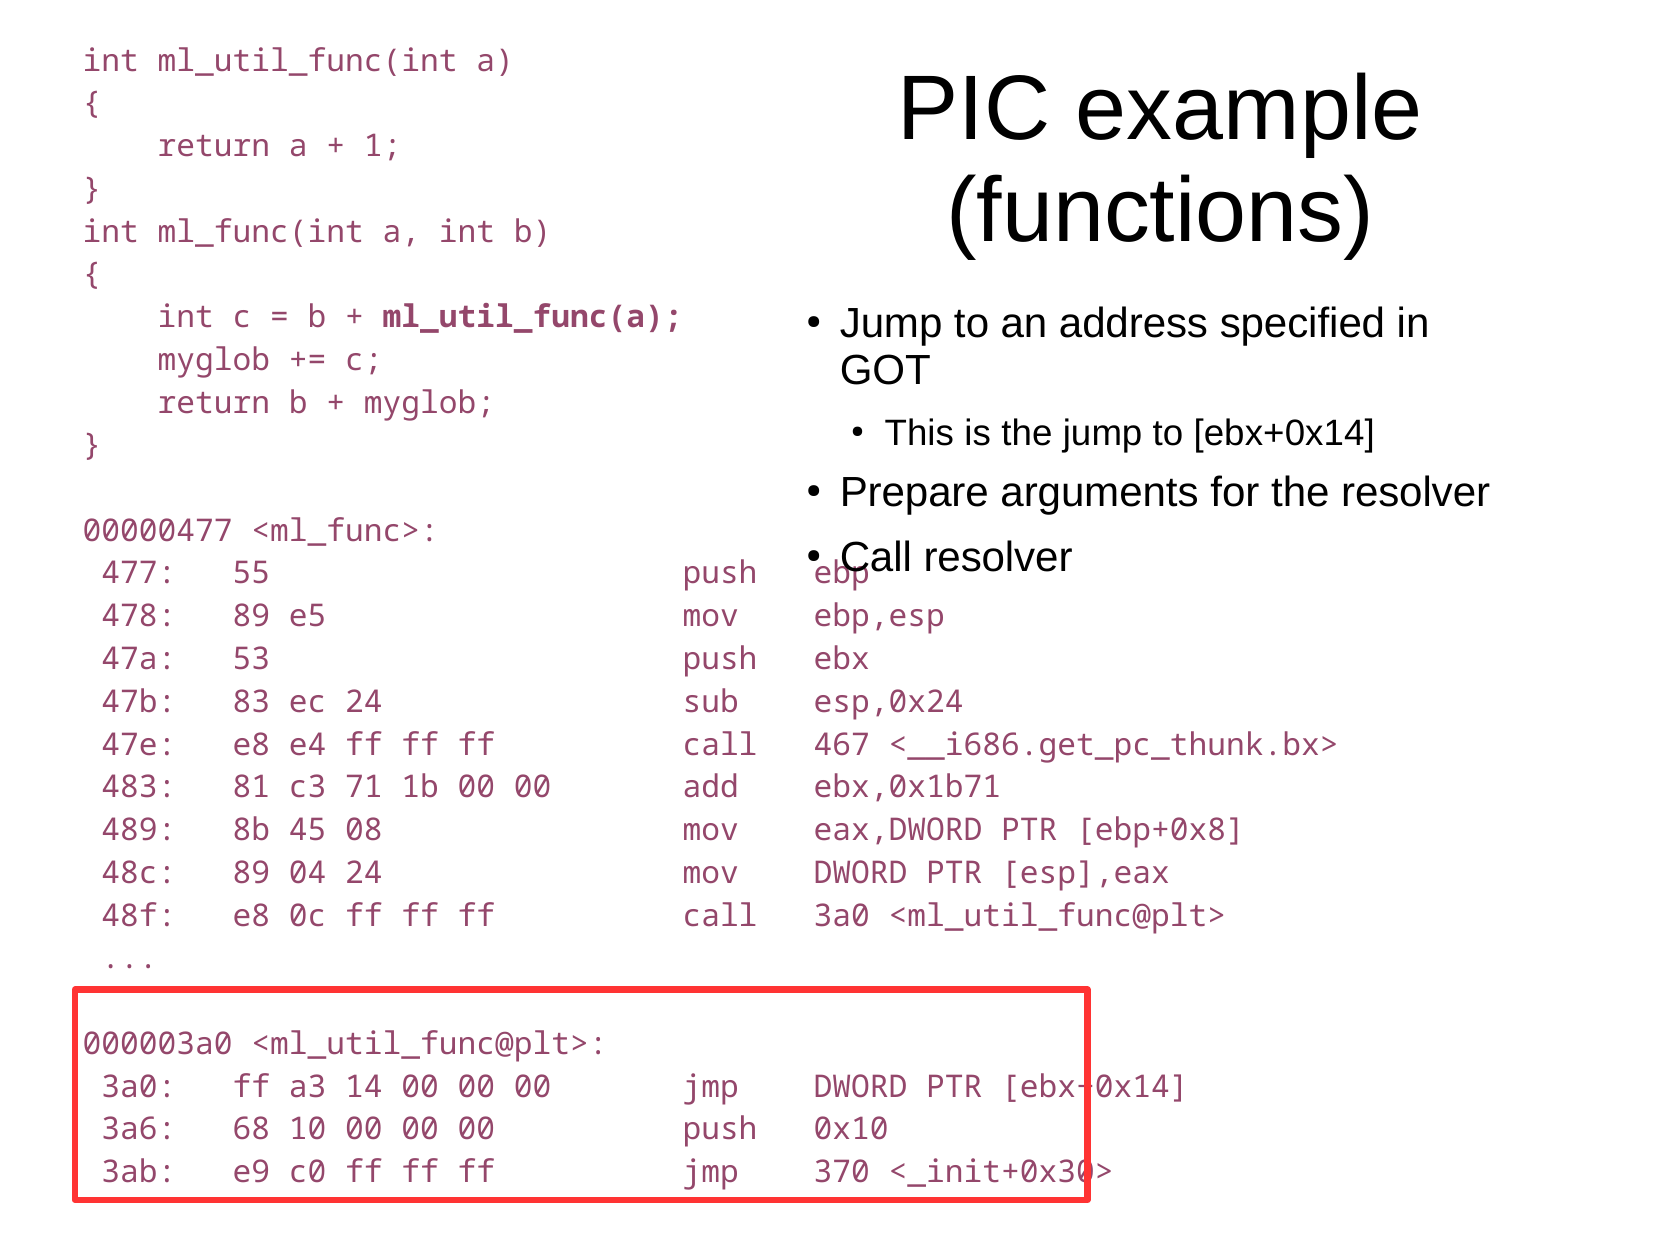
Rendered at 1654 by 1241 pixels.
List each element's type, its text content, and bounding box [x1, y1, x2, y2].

list int ml_util_func(int a) { return a + 1; } int ml_func(int a, int b) { int c = b + ml_util_func(a); myglob += c; return b + myglob; } 00000477 <ml_func>: 477: 55 push ebp 478: 89 e5 mov ebp,esp 47a: 53 push ebx 47b: 83 ec 24 sub esp,0x24 47e: e8 e4 ff ff ff call 467 <__i686.get_pc_thunk.bx> 483: 81 c3 71 1b 00 00 add ebx,0x1b71 489: 8b 45 08 mov eax,DWORD PTR [ebp+0x8] 48c: 89 04 24 mov DWORD PTR [esp],eax 48f: e8 0c ff ff ff call 3a0 <ml_util_func@plt> ... 000003a0 <ml_util_func@plt>: 3a0: ff a3 14 00 00 00 jmp DWORD PTR [ebx+0x14] 3a6: 68 10 00 00 00 push 0x10 3ab: e9 c0 ff ff ff jmp 370 <_init+0x30> [82, 993, 1084, 1197]
list int ml_util_func(int a) { return a + 1; } int ml_func(int a, int b) { int c = b + ml_util_func(a); myglob += c; return b + myglob; } 00000477 <ml_func>: 477: 55 push ebp 478: 89 e5 mov ebp,esp 47a: 53 push ebx 47b: 83 ec 24 sub esp,0x24 47e: e8 e4 ff ff ff call 467 <__i686.get_pc_thunk.bx> 483: 81 c3 71 1b 00 00 add ebx,0x1b71 489: 8b 45 08 mov eax,DWORD PTR [ebp+0x8] 48c: 89 04 24 mov DWORD PTR [esp],eax 48f: e8 0c ff ff ff call 3a0 <ml_util_func@plt> ... 000003a0 <ml_util_func@plt>: 3a0: ff a3 14 00 00 00 jmp DWORD PTR [ebx+0x14] 3a6: 68 10 00 00 00 push 0x10 3ab: e9 c0 ff ff ff jmp 370 <_init+0x30> [82, 37, 1571, 1201]
list Jump to an address specified in GOT This is the jump to [ebx+0x14] Prepare arguments for the resolver Call resolver [795, 300, 1501, 601]
